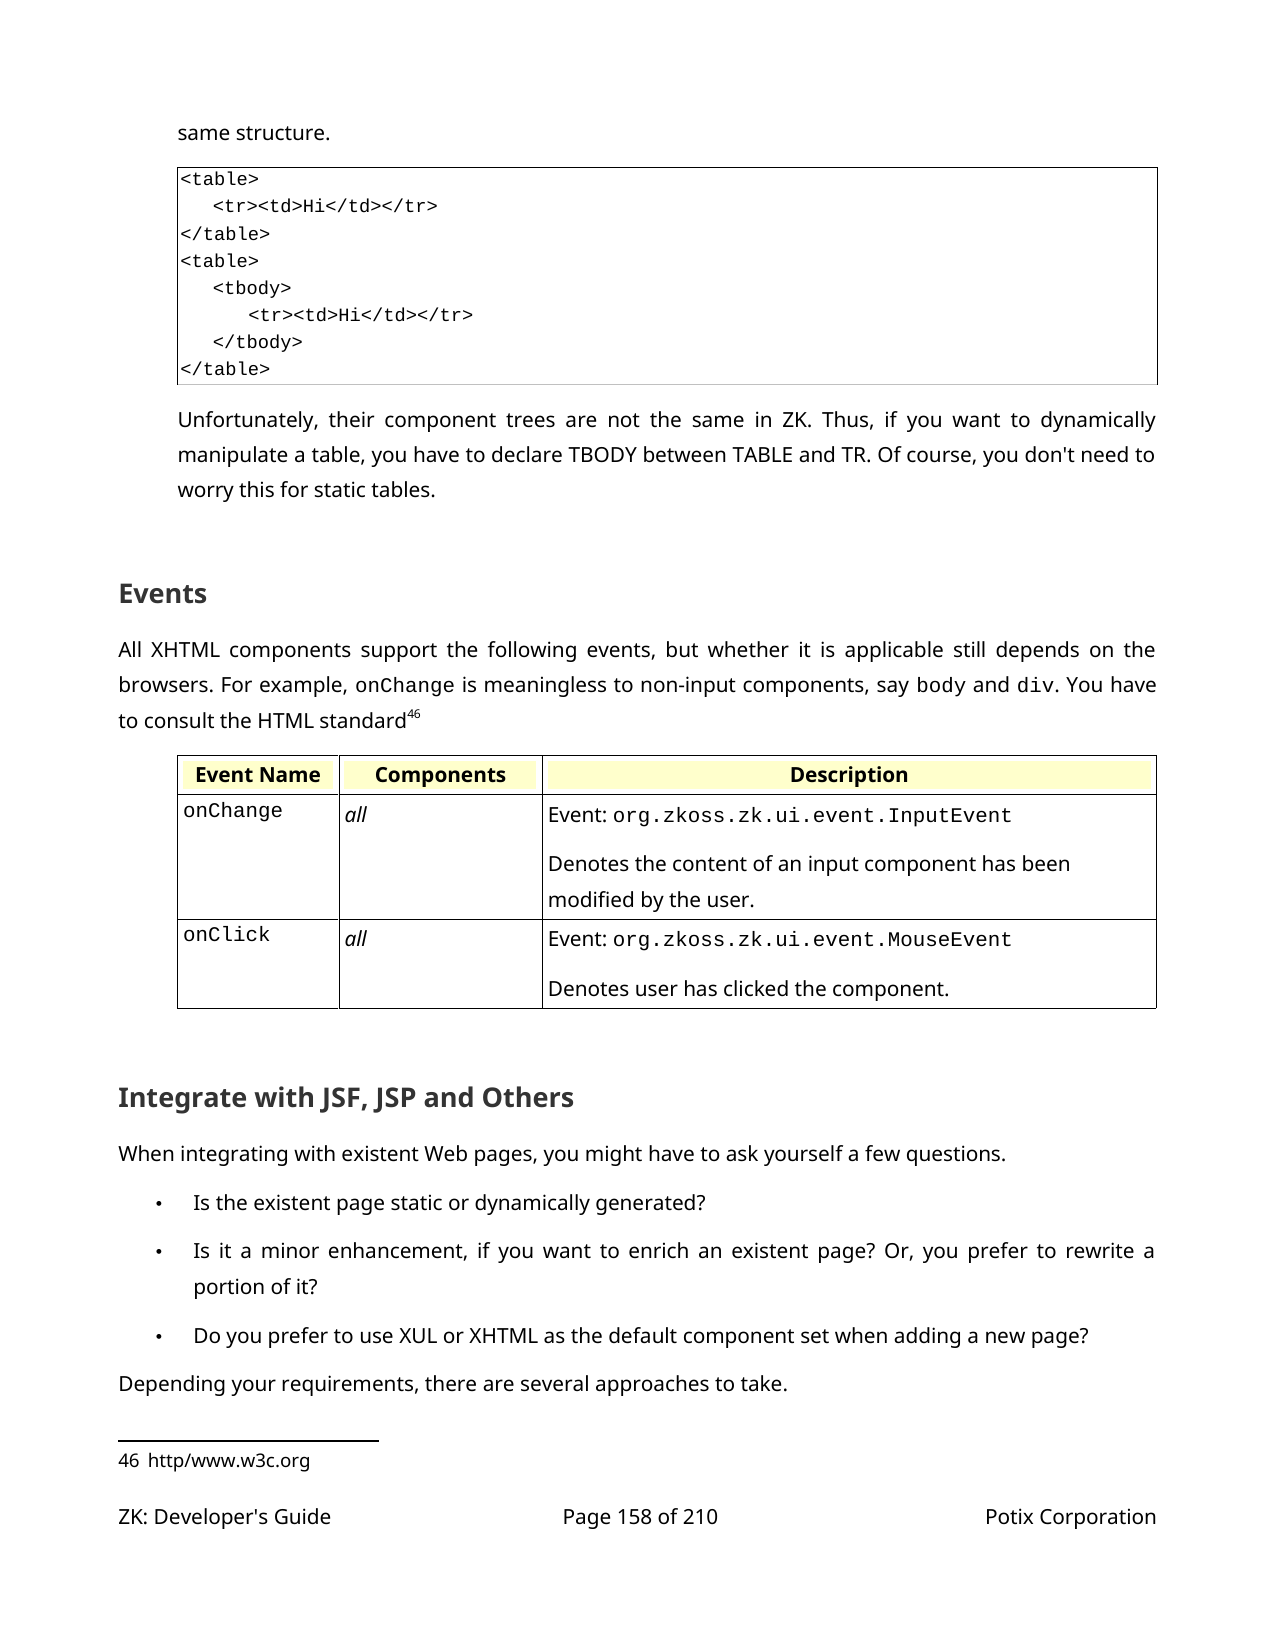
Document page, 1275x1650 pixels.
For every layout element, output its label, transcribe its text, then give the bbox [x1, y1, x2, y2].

table_cell onClick [178, 920, 338, 1008]
table_header Description [543, 756, 1156, 794]
text same structure. [177, 118, 1157, 146]
text </tbody> [178, 330, 1157, 354]
list Is it a minor enhancement, if you want to enrich an existent page? Or, you prefer to rewrite a portion of it? [156, 1237, 1157, 1300]
text </table> [178, 221, 1157, 246]
text </table> [178, 357, 1157, 384]
text <tr><td>Hi</td></tr> [178, 194, 1157, 218]
text <table> [178, 248, 1157, 273]
text When integrating with existent Web pages, you might have to ask yourself a few questions. [118, 1139, 1157, 1167]
table_cell all [340, 920, 542, 1008]
table_cell Event: org.zkoss.zk.ui.event.MouseEvent Denotes user has clicked the component. [543, 920, 1156, 1008]
list Do you prefer to use XUL or XHTML as the default component set when adding a new page? [156, 1321, 1157, 1349]
text Depending your requirements, there are several approaches to take. [118, 1369, 1157, 1398]
subtitle Integrate with JSF, JSP and Others [118, 1078, 1157, 1115]
table_cell Event: org.zkoss.zk.ui.event.InputEvent Denotes the content of an input component has been modified by the user. [543, 795, 1156, 919]
table_header Components [340, 756, 542, 794]
text <tr><td>Hi</td></tr> [178, 303, 1157, 327]
table_cell all [340, 795, 542, 919]
text Unfortunately, their component trees are not the same in ZK. Thus, if you want to dynamically manipulate a table, you have to declare TBODY between TABLE and TR. Of course, you don't need to worry this for static tables. [177, 405, 1157, 504]
text All XHTML components support the following events, but whether it is applicable still depends on the browsers. For example, onChange is meaningless to non-input components, say body and div. You have to consult the HTML standard [118, 635, 1157, 734]
text http/www.w3c.org [118, 1447, 1157, 1473]
table_cell onChange [178, 795, 338, 919]
text <tbody> [178, 276, 1157, 300]
text <table> [178, 168, 1157, 191]
list Is the existent page static or dynamically generated? [156, 1188, 1157, 1216]
subtitle Events [118, 575, 1157, 611]
table_header Event Name [178, 756, 338, 794]
